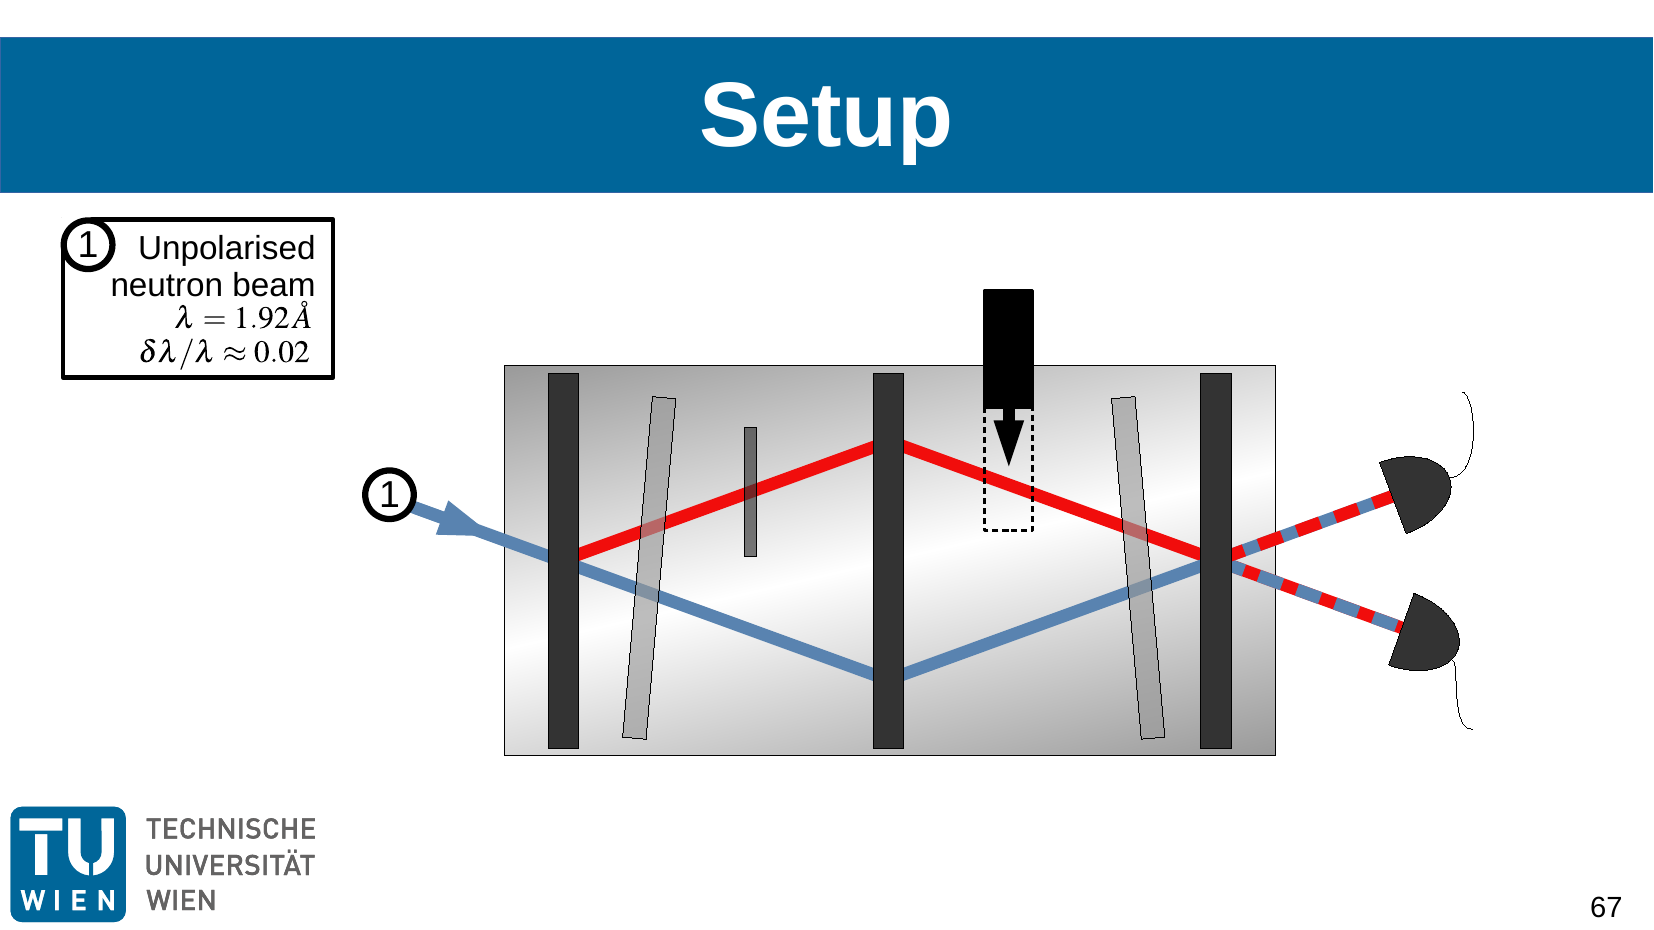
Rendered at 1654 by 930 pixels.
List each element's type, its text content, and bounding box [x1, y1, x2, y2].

text_box Unpolarised neutron beam [63, 219, 334, 378]
picture [135, 297, 316, 374]
text_box [1237, 546, 1276, 574]
text_box [504, 290, 1276, 756]
text_box [62, 219, 90, 244]
title Setup [0, 37, 1653, 193]
text_box [1379, 456, 1452, 534]
text_box 1 [63, 220, 113, 270]
text_box [1388, 593, 1460, 671]
text_box 1 [365, 470, 414, 520]
